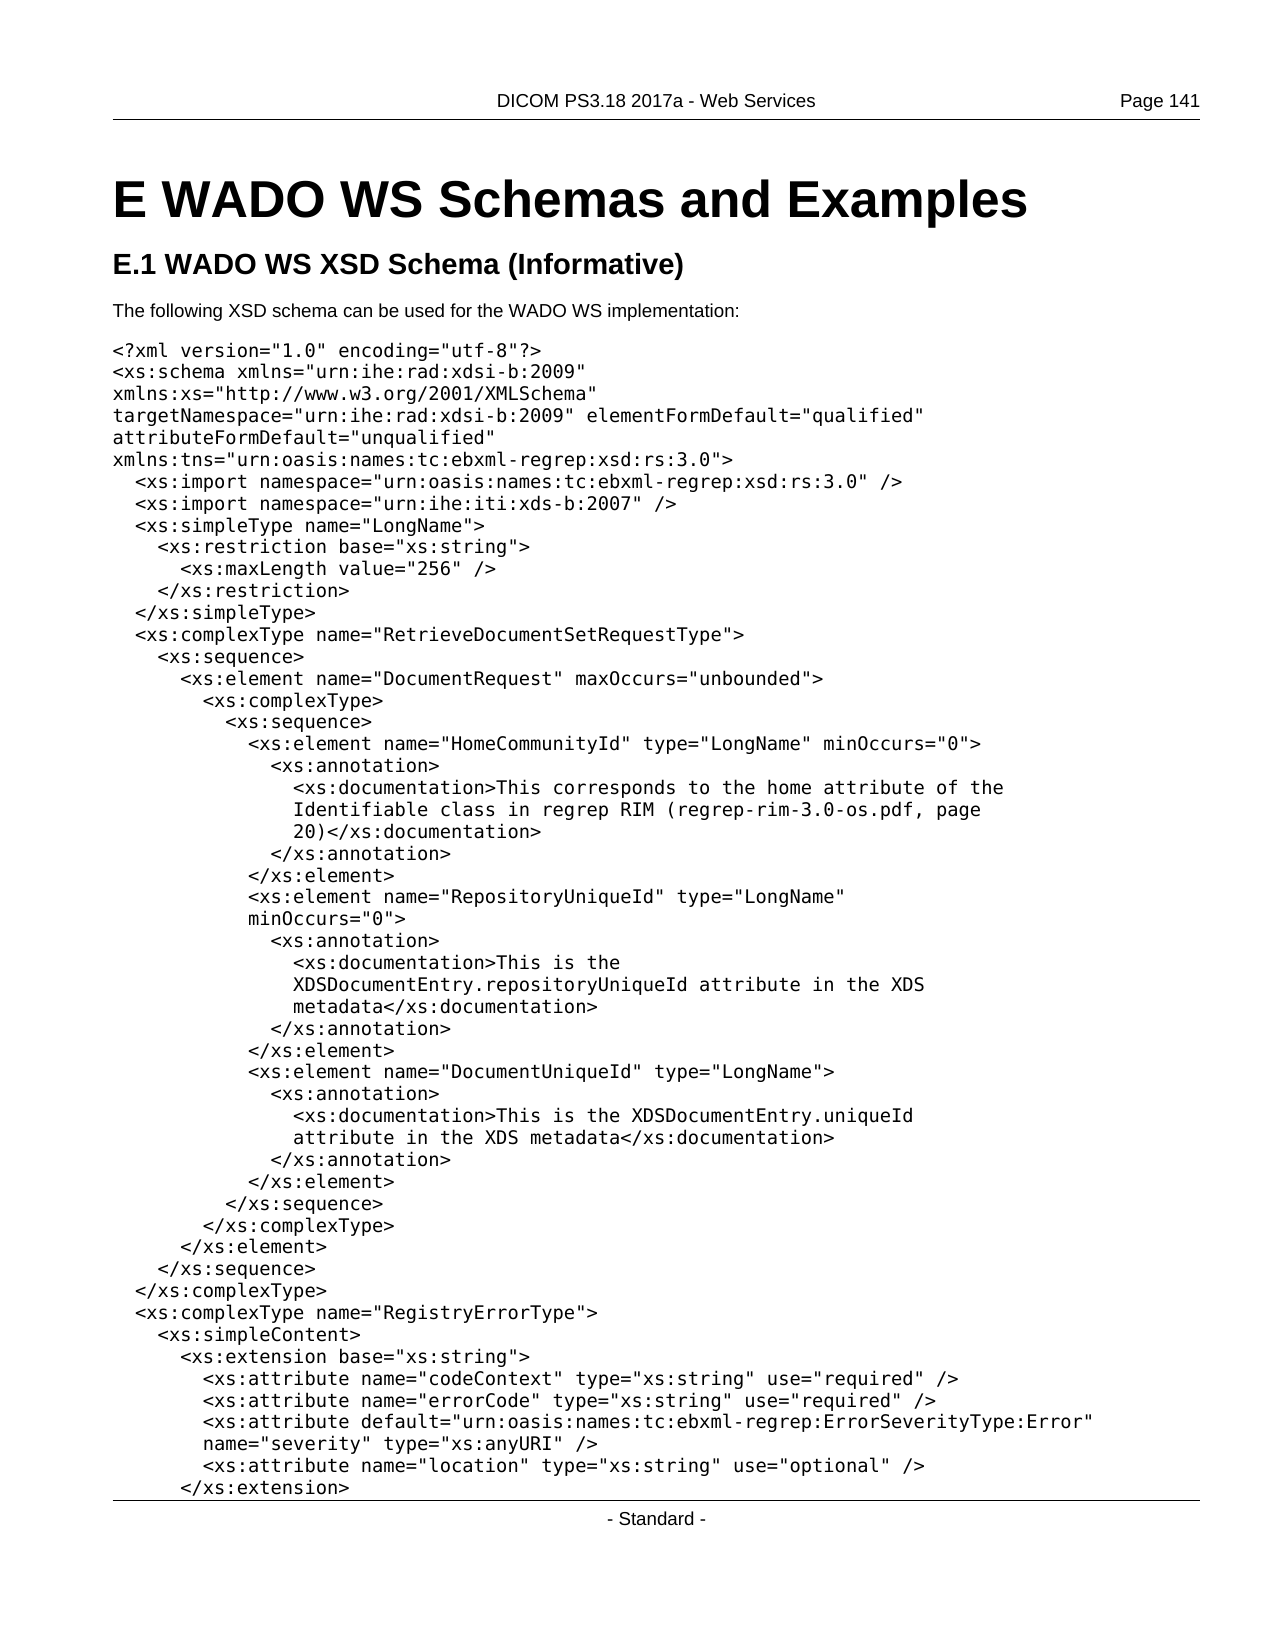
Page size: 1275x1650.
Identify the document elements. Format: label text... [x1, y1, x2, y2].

text The following XSD schema can be used for the WADO WS implementation: [112, 299, 1200, 321]
text E WADO WS Schemas and Examples [112, 169, 1200, 228]
text E.1 WADO WS XSD Schema (Informative) [112, 247, 1200, 281]
text <?xml version="1.0" encoding="utf-8"?> <xs:schema xmlns="urn:ihe:rad:xdsi-b:2009" xmlns:xs="http://www.w3.org/2001/XMLSchema" targetNamespace="urn:ihe:rad:xdsi-b:2009" elementFormDefault="qualified" attributeFormDefault="unqualified" xmlns:tns="urn:oasis:names:tc:ebxml-regrep:xsd:rs:3.0"> <xs:import namespace="urn:oasis:names:tc:ebxml-regrep:xsd:rs:3.0" /> <xs:import namespace="urn:ihe:iti:xds-b:2007" /> <xs:simpleType name="LongName"> <xs:restriction base="xs:string"> <xs:maxLength value="256" /> </xs:restriction> </xs:simpleType> <xs:complexType name="RetrieveDocumentSetRequestType"> <xs:sequence> <xs:element name="DocumentRequest" maxOccurs="unbounded"> <xs:complexType> <xs:sequence> <xs:element name="HomeCommunityId" type="LongName" minOccurs="0"> <xs:annotation> <xs:documentation>This corresponds to the home attribute of the Identifiable class in regrep RIM (regrep-rim-3.0-os.pdf, page 20)</xs:documentation> </xs:annotation> </xs:element> <xs:element name="RepositoryUniqueId" type="LongName" minOccurs="0"> <xs:annotation> <xs:documentation>This is the XDSDocumentEntry.repositoryUniqueId attribute in the XDS metadata</xs:documentation> </xs:annotation> </xs:element> <xs:element name="DocumentUniqueId" type="LongName"> <xs:annotation> <xs:documentation>This is the XDSDocumentEntry.uniqueId attribute in the XDS metadata</xs:documentation> </xs:annotation> </xs:element> </xs:sequence> </xs:complexType> </xs:element> </xs:sequence> </xs:complexType> <xs:complexType name="RegistryErrorType"> <xs:simpleContent> <xs:extension base="xs:string"> <xs:attribute name="codeContext" type="xs:string" use="required" /> <xs:attribute name="errorCode" type="xs:string" use="required" /> <xs:attribute default="urn:oasis:names:tc:ebxml-regrep:ErrorSeverityType:Error" name="severity" type="xs:anyURI" /> <xs:attribute name="location" type="xs:string" use="optional" /> </xs:extension> [112, 340, 1200, 1499]
